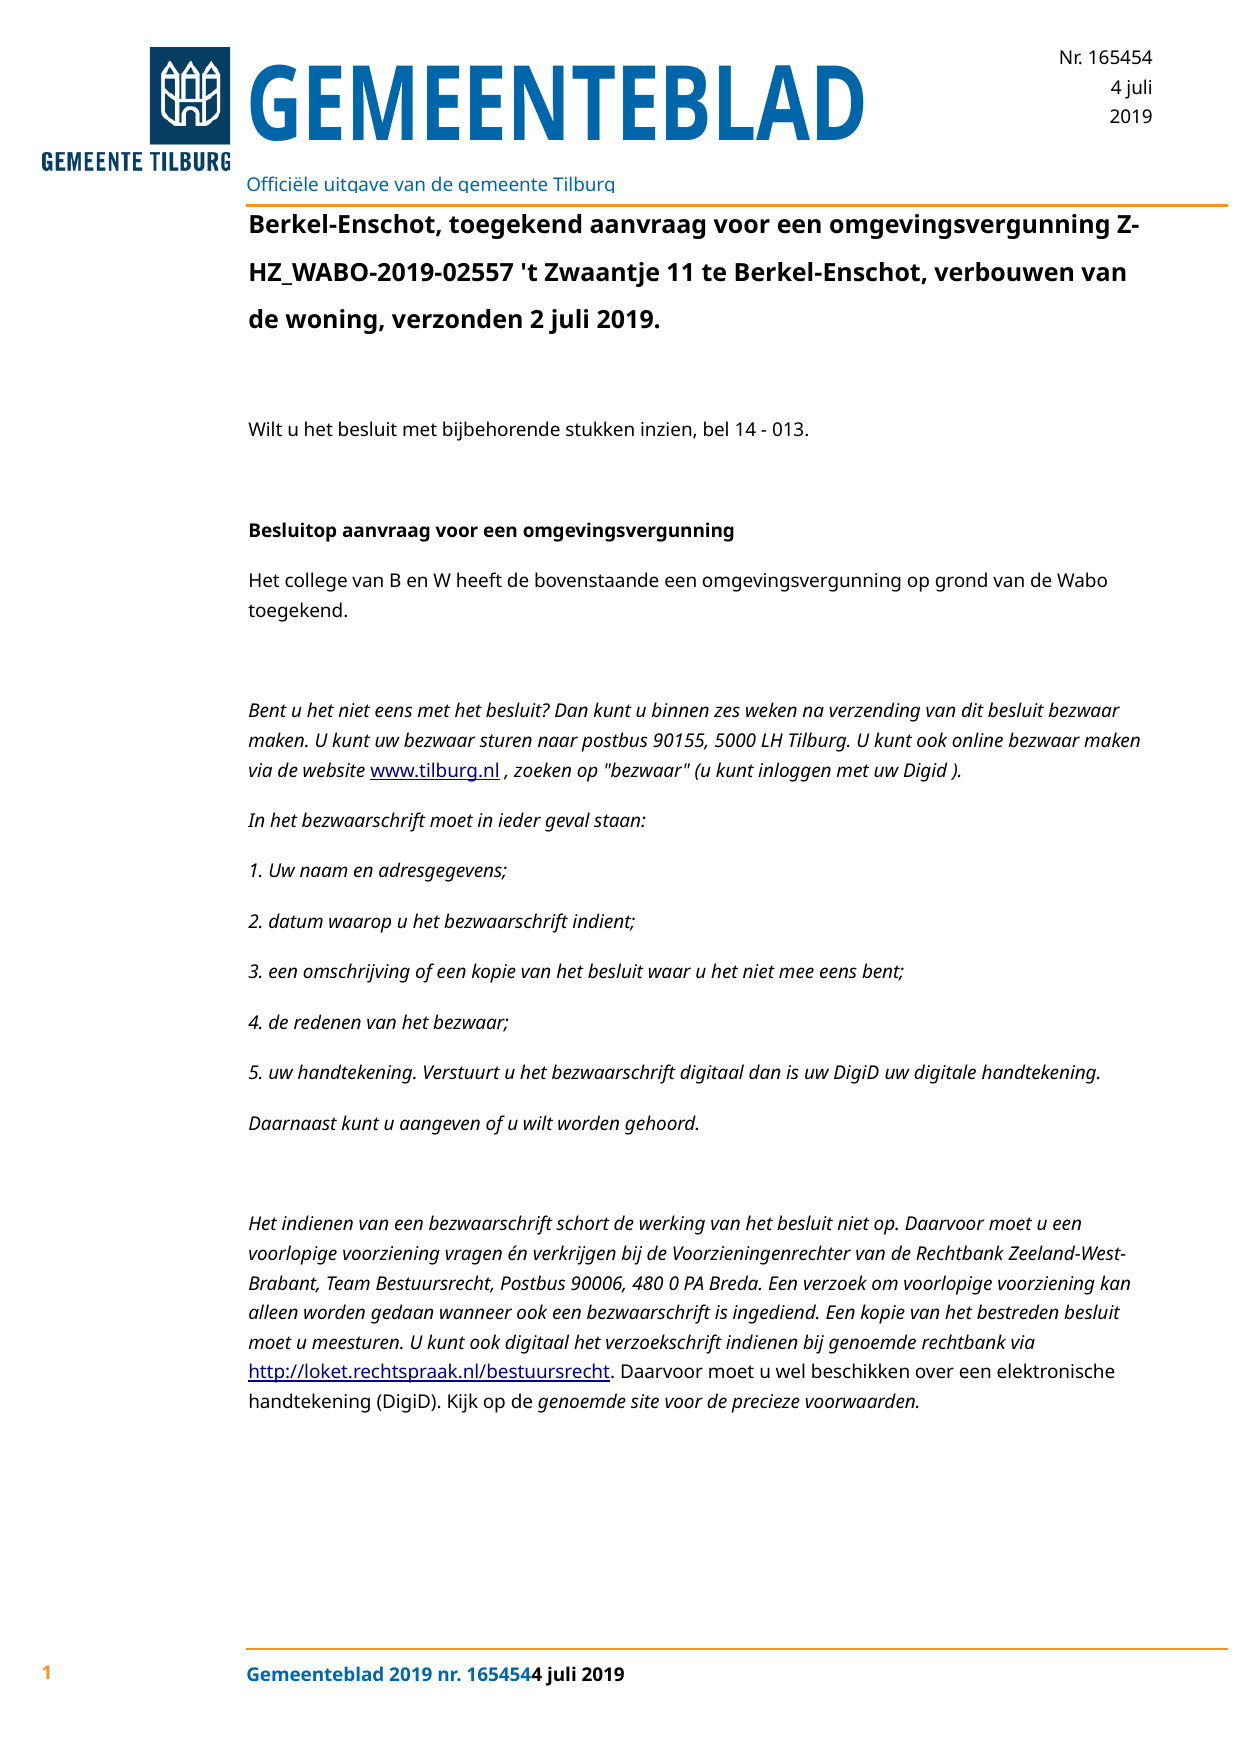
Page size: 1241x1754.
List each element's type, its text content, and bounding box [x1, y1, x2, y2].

text In het bezwaarschrift moet in ieder geval staan: [248, 807, 1152, 833]
picture [41, 47, 231, 172]
text 3. een omschrijving of een kopie van het besluit waar u het niet mee eens bent; [248, 958, 1152, 984]
text Bent u het niet eens met het besluit? Dan kunt u binnen zes weken na verzending van dit besluit bezwaar maken. U kunt uw bezwaar sturen naar postbus 90155, 5000 LH Tilburg. U kunt ook online bezwaar maken via de website www.tilburg.nl , zoeken op "bezwaar" (u kunt inloggen met uw Digid ). [248, 698, 1152, 782]
text 5. uw handtekening. Verstuurt u het bezwaarschrift digitaal dan is uw DigiD uw digitale handtekening. [248, 1059, 1152, 1085]
text 1. Uw naam en adresgegevens; [248, 858, 1152, 883]
text Daarnaast kunt u aangeven of u wilt worden gehoord. [248, 1110, 1152, 1135]
text Besluitop aanvraag voor een omgevingsvergunning [248, 517, 1152, 542]
text Berkel-Enschot, toegekend aanvraag voor een omgevingsvergunning Z-HZ_WABO-2019-02557 't Zwaantje 11 te Berkel-Enschot, verbouwen van de woning, verzonden 2 juli 2019. [248, 207, 1152, 336]
text Het indienen van een bezwaarschrift schort de werking van het besluit niet op. Daarvoor moet u een voorlopige voorziening vragen én verkrijgen bij de Voorzieningenrechter van de Rechtbank Zeeland-West-Brabant, Team Bestuursrecht, Postbus 90006, 480 0 PA Breda. Een verzoek om voorlopige voorziening kan alleen worden gedaan wanneer ook een bezwaarschrift is ingediend. Een kopie van het bestreden besluit moet u meesturen. U kunt ook digitaal het verzoekschrift indienen bij genoemde rechtbank via http://loket.rechtspraak.nl/bestuursrecht. Daarvoor moet u wel beschikken over een elektronische handtekening (DigiD). Kijk op de genoemde site voor de precieze voorwaarden. [248, 1211, 1152, 1414]
text 4. de redenen van het bezwaar; [248, 1009, 1152, 1034]
text Het college van B en W heeft de bovenstaande een omgevingsvergunning op grond van de Wabo toegekend. [248, 567, 1152, 622]
text Wilt u het besluit met bijbehorende stukken inzien, bel 14 - 013. [248, 416, 1152, 442]
text 2. datum waarop u het bezwaarschrift indient; [248, 908, 1152, 934]
